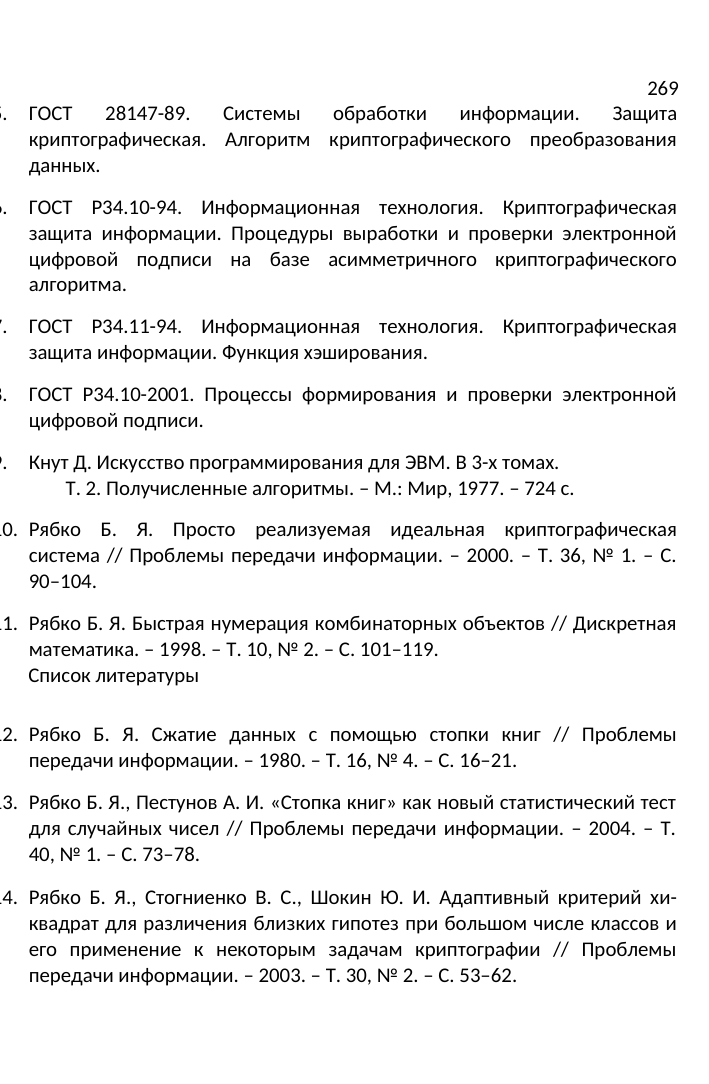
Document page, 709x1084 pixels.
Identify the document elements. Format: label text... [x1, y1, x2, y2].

list Кнут Д. Искусство программирования для ЭВМ. В 3-х томах. [0, 449, 678, 474]
subtitle Список литературы [28, 662, 678, 688]
list Рябко Б. Я., Пестунов А. И. «Стопка книг» как новый статистический тест для случайных чисел // Проблемы передачи информации. – 2004. – Т. 40, № 1. – C. 73–78. [0, 789, 678, 866]
list ГОСТ Р34.11-94. Информационная технология. Криптографическая защита информации. Функция хэширования. [0, 313, 678, 365]
list Рябко Б. Я. Сжатие данных с помощью стопки книг // Проблемы передачи информации. – 1980. – Т. 16, № 4. – С. 16–21. [0, 721, 678, 772]
list Рябко Б. Я. Быстрая нумерация комбинаторных объектов // Дискретная математика. – 1998. – Т. 10, № 2. – С. 101–119. [0, 610, 678, 661]
list ГОСТ 28147-89. Системы обработки информации. Защита криптографическая. Алгоритм криптографического преобразования данных. [0, 100, 678, 177]
list ГОСТ Р34.10-94. Информационная технология. Криптографическая защита информации. Процедуры выработки и проверки электронной цифровой подписи на базе асимметричного криптографического алгоритма. [0, 194, 678, 297]
text Т. 2. Получисленные алгоритмы. – М.: Мир, 1977. – 724 с. [65, 475, 678, 501]
list ГОСТ Р34.10-2001. Процессы формирования и проверки электронной цифровой подписи. [0, 381, 678, 433]
list Рябко Б. Я. Просто реализуемая идеальная криптографическая система // Проблемы передачи информации. – 2000. – Т. 36, № 1. – С. 90–104. [0, 517, 678, 594]
list Рябко Б. Я., Стогниенко В. С., Шокин Ю. И. Адаптивный кpитеpий хи-квадрат для pазличения близких гипотез пpи большом числе классов и его пpименение к некотоpым задачам кpиптогpафии // Проблемы передачи информации. – 2003. – Т. 30, № 2. – С. 53–62. [0, 884, 678, 987]
